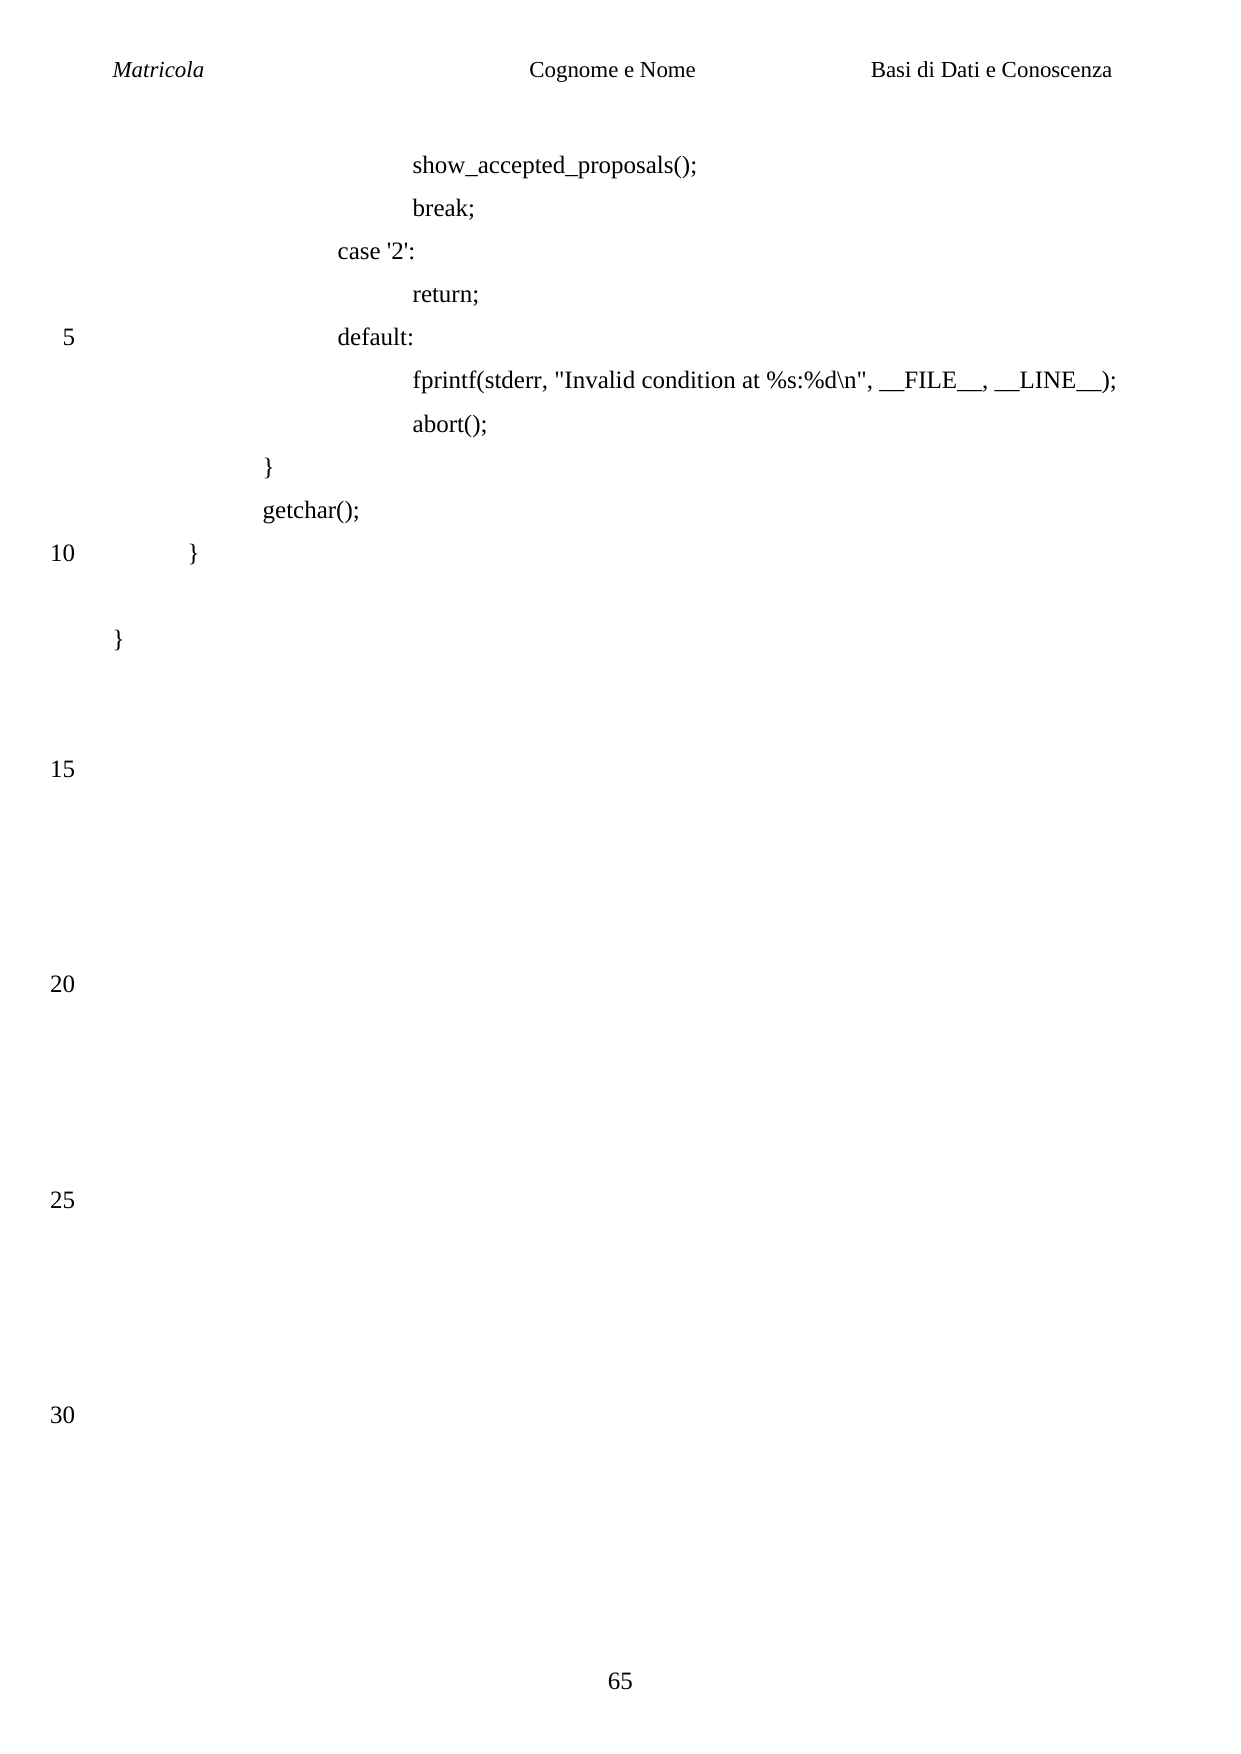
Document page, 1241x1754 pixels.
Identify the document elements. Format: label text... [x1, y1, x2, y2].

text } [112, 452, 1128, 481]
text } [112, 538, 1128, 567]
text return; [112, 279, 1128, 308]
text show_accepted_proposals(); [112, 150, 1128, 179]
text break; [112, 193, 1128, 222]
text default: [112, 322, 1128, 351]
text case '2': [112, 236, 1128, 265]
text getchar(); [112, 495, 1128, 524]
text } [112, 624, 1128, 653]
text fprintf(stderr, "Invalid condition at %s:%d\n", __FILE__, __LINE__); [112, 366, 1128, 394]
text abort(); [112, 409, 1128, 437]
